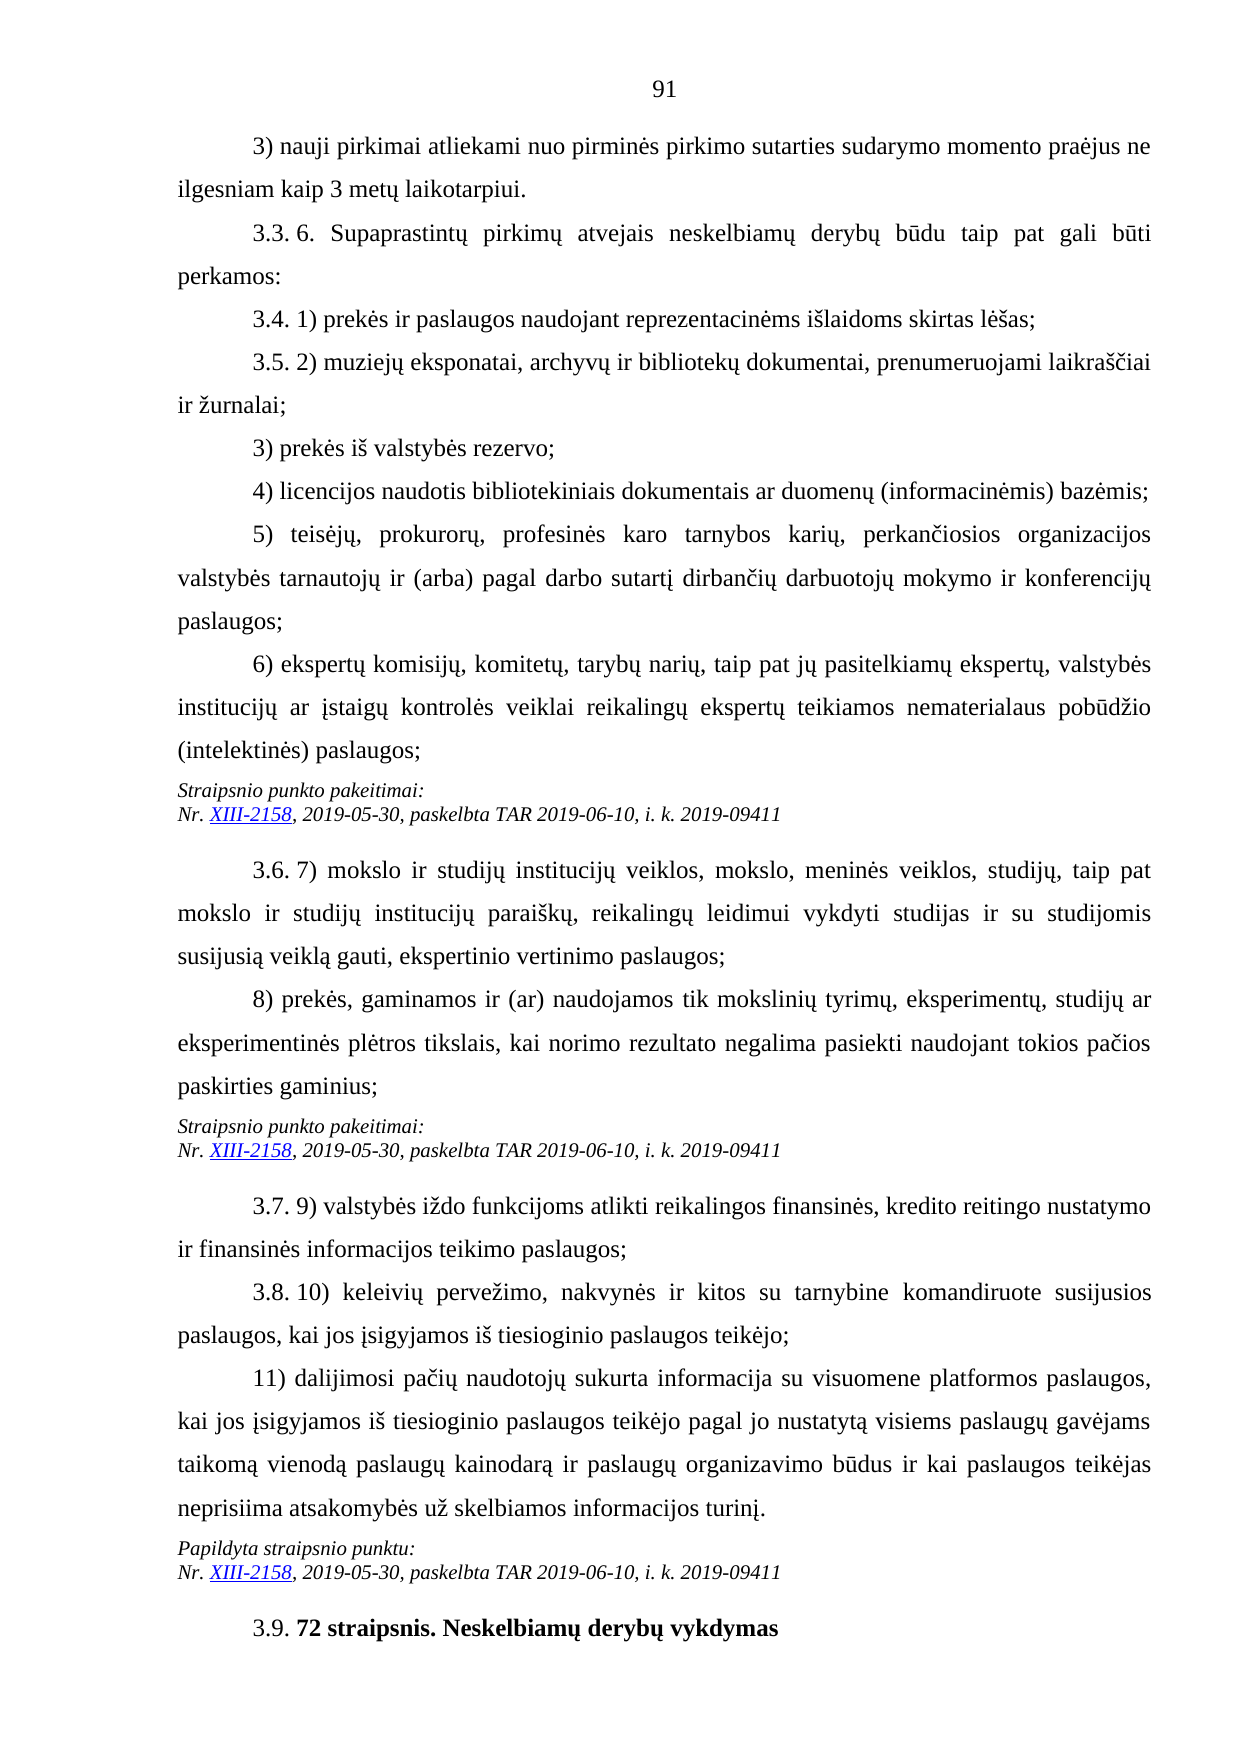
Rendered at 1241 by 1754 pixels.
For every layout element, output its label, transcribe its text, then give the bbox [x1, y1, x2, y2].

text 5) teisėjų, prokurorų, profesinės karo tarnybos karių, perkančiosios organizacijos valstybės tarnautojų ir (arba) pagal darbo sutartį dirbančių darbuotojų mokymo ir konferencijų paslaugos; [177, 519, 1152, 634]
text 3) prekės iš valstybės rezervo; [177, 433, 1152, 462]
text 11) dalijimosi pačių naudotojų sukurta informacija su visuomene platformos paslaugos, kai jos įsigyjamos iš tiesioginio paslaugos teikėjo pagal jo nustatytą visiems paslaugų gavėjams taikomą vienodą paslaugų kainodarą ir paslaugų organizavimo būdus ir kai paslaugos teikėjas neprisiima atsakomybės už skelbiamos informacijos turinį. [177, 1363, 1152, 1521]
text Nr. XIII-2158, 2019-05-30, paskelbta TAR 2019-06-10, i. k. 2019-09411 [177, 1138, 1152, 1162]
subtitle 7) mokslo ir studijų institucijų veiklos, mokslo, meninės veiklos, studijų, taip pat mokslo ir studijų institucijų paraiškų, reikalingų leidimui vykdyti studijas ir su studijomis susijusią veiklą gauti, ekspertinio vertinimo paslaugos; [177, 855, 1152, 970]
subtitle 9) valstybės iždo funkcijoms atlikti reikalingos finansinės, kredito reitingo nustatymo ir finansinės informacijos teikimo paslaugos; [177, 1191, 1152, 1263]
subtitle 2) muziejų eksponatai, archyvų ir bibliotekų dokumentai, prenumeruojami laikraščiai ir žurnalai; [177, 347, 1152, 419]
subtitle 10) keleivių pervežimo, nakvynės ir kitos su tarnybine komandiruote susijusios paslaugos, kai jos įsigyjamos iš tiesioginio paslaugos teikėjo; [177, 1277, 1152, 1349]
text Nr. XIII-2158, 2019-05-30, paskelbta TAR 2019-06-10, i. k. 2019-09411 [177, 1560, 1152, 1584]
text 6) ekspertų komisijų, komitetų, tarybų narių, taip pat jų pasitelkiamų ekspertų, valstybės institucijų ar įstaigų kontrolės veiklai reikalingų ekspertų teikiamos nematerialaus pobūdžio (intelektinės) paslaugos; [177, 649, 1152, 764]
subtitle 6. Supaprastintų pirkimų atvejais neskelbiamų derybų būdu taip pat gali būti perkamos: [177, 218, 1152, 289]
subtitle 1) prekės ir paslaugos naudojant reprezentacinėms išlaidoms skirtas lėšas; [177, 304, 1152, 333]
text Papildyta straipsnio punktu: [177, 1536, 1152, 1560]
subtitle 72 straipsnis. Neskelbiamų derybų vykdymas [177, 1613, 1152, 1641]
text 8) prekės, gaminamos ir (ar) naudojamos tik mokslinių tyrimų, eksperimentų, studijų ar eksperimentinės plėtros tikslais, kai norimo rezultato negalima pasiekti naudojant tokios pačios paskirties gaminius; [177, 984, 1152, 1099]
text 3) nauji pirkimai atliekami nuo pirminės pirkimo sutarties sudarymo momento praėjus ne ilgesniam kaip 3 metų laikotarpiui. [177, 131, 1152, 203]
text Straipsnio punkto pakeitimai: [177, 1114, 1152, 1138]
text Straipsnio punkto pakeitimai: [177, 778, 1152, 802]
text Nr. XIII-2158, 2019-05-30, paskelbta TAR 2019-06-10, i. k. 2019-09411 [177, 802, 1152, 826]
text 4) licencijos naudotis bibliotekiniais dokumentais ar duomenų (informacinėmis) bazėmis; [177, 476, 1152, 505]
